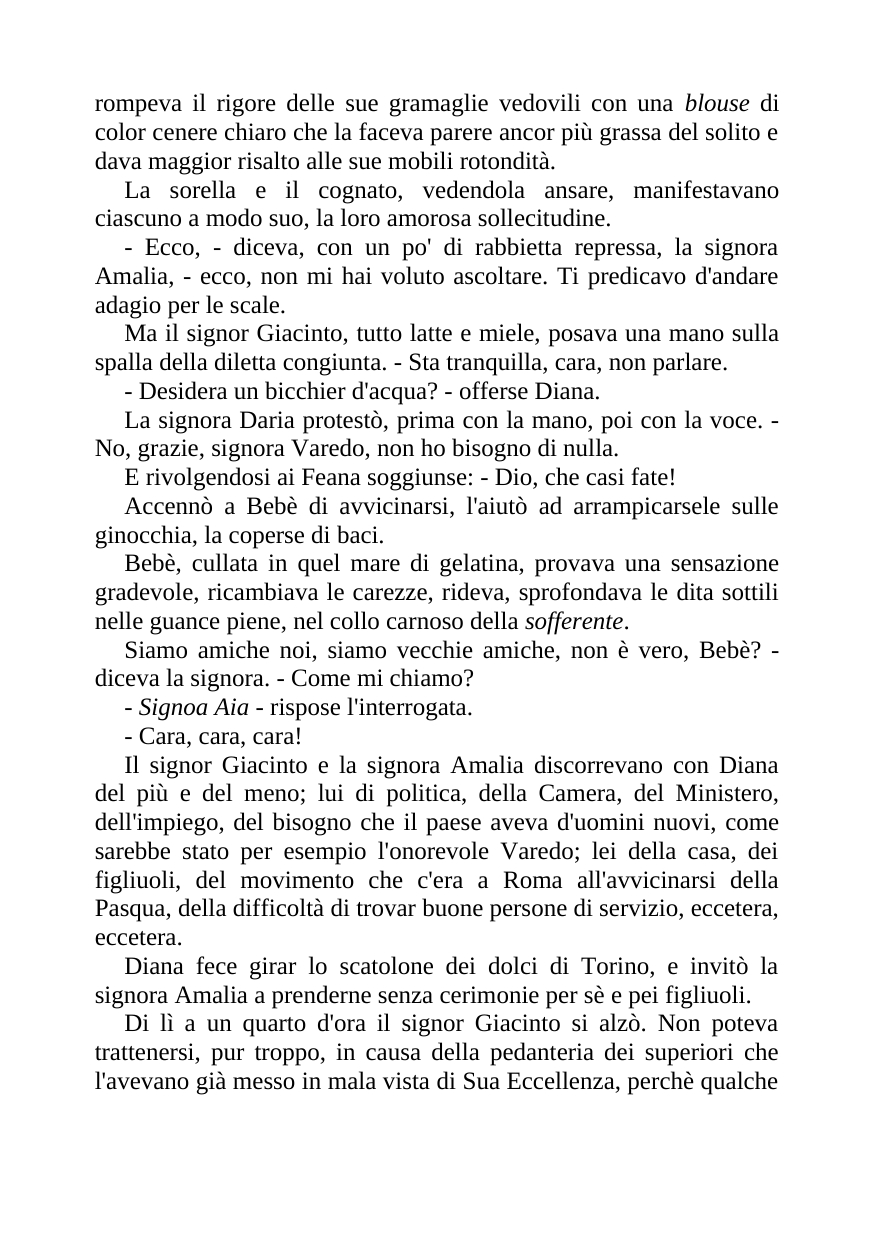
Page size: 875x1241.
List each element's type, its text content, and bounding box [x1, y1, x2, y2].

text rompeva il rigore delle sue gramaglie vedovili con una blouse di color cenere chiaro che la faceva parere ancor più grassa del solito e dava maggior risalto alle sue mobili rotondità. [94, 88, 779, 175]
text La sorella e il cognato, vedendola ansare, manifestavano ciascuno a modo suo, la loro amorosa sollecitudine. [94, 175, 779, 232]
text Di lì a un quarto d'ora il signor Giacinto si alzò. Non poteva trattenersi, pur troppo, in causa della pedanteria dei superiori che l'avevano già messo in mala vista di Sua Eccellenza, perchè qualche [94, 1008, 779, 1095]
text - Cara, cara, cara! [94, 721, 779, 750]
text Il signor Giacinto e la signora Amalia discorrevano con Diana del più e del meno; lui di politica, della Camera, del Ministero, dell'impiego, del bisogno che il paese aveva d'uomini nuovi, come sarebbe stato per esempio l'onorevole Varedo; lei della casa, dei figliuoli, del movimento che c'era a Roma all'avvicinarsi della Pasqua, della difficoltà di trovar buone persone di servizio, eccetera, eccetera. [94, 750, 779, 951]
text Ma il signor Giacinto, tutto latte e miele, posava una mano sulla spalla della diletta congiunta. - Sta tranquilla, cara, non parlare. [94, 318, 779, 376]
text Siamo amiche noi, siamo vecchie amiche, non è vero, Bebè? - diceva la signora. - Come mi chiamo? [94, 635, 779, 692]
text - Desidera un bicchier d'acqua? - offerse Diana. [94, 376, 779, 405]
text Bebè, cullata in quel mare di gelatina, provava una sensazione gradevole, ricambiava le carezze, rideva, sprofondava le dita sottili nelle guance piene, nel collo carnoso della sofferente. [94, 548, 779, 635]
text Diana fece girar lo scatolone dei dolci di Torino, e invitò la signora Amalia a prenderne senza cerimonie per sè e pei figliuoli. [94, 951, 779, 1008]
text E rivolgendosi ai Feana soggiunse: - Dio, che casi fate! [94, 462, 779, 491]
text - Signoa Aia - rispose l'interrogata. [94, 692, 779, 721]
text - Ecco, - diceva, con un po' di rabbietta repressa, la signora Amalia, - ecco, non mi hai voluto ascoltare. Ti predicavo d'andare adagio per le scale. [94, 232, 779, 318]
text Accennò a Bebè di avvicinarsi, l'aiutò ad arrampicarsele sulle ginocchia, la coperse di baci. [94, 491, 779, 548]
text La signora Daria protestò, prima con la mano, poi con la voce. - No, grazie, signora Varedo, non ho bisogno di nulla. [94, 405, 779, 462]
